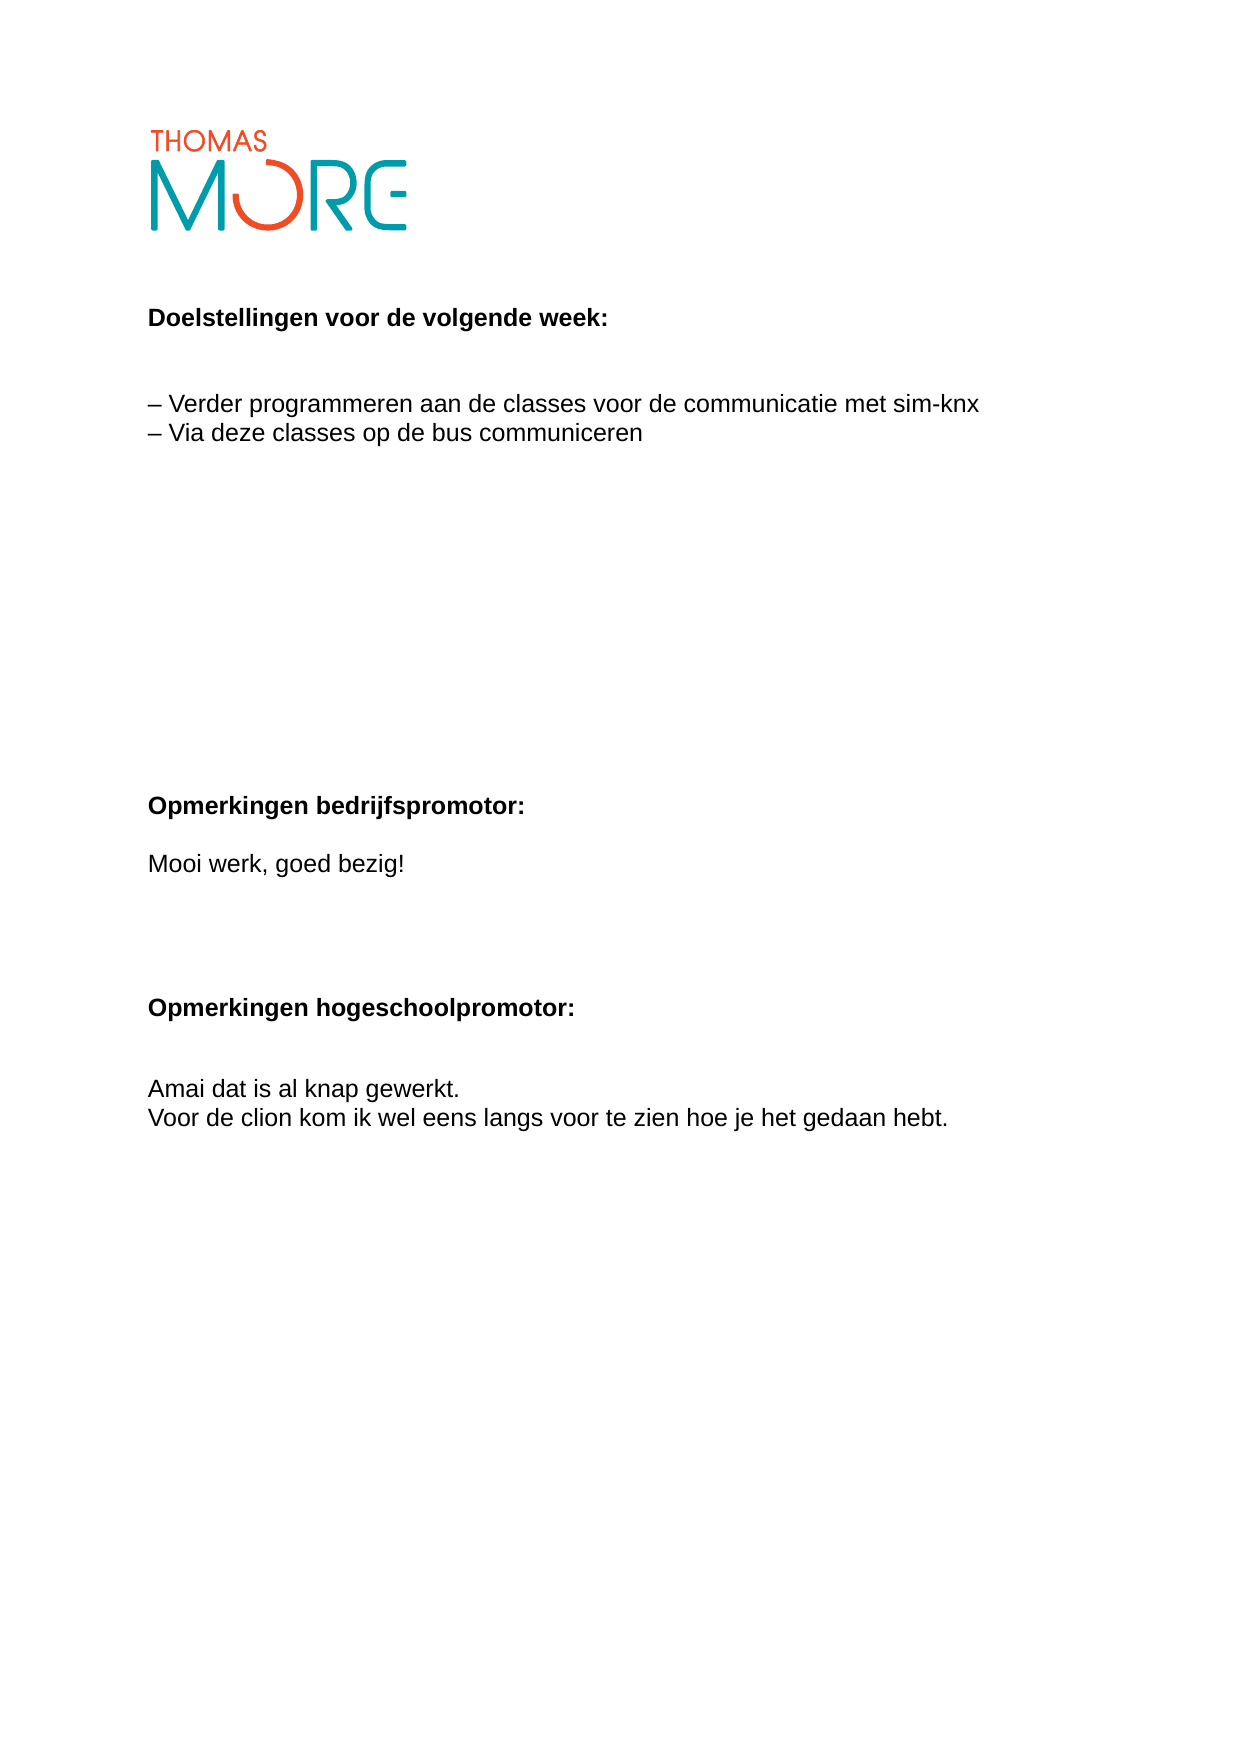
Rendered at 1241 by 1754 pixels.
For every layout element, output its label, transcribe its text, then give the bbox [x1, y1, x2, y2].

text Doelstellingen voor de volgende week: [148, 303, 1092, 331]
text Voor de clion kom ik wel eens langs voor te zien hoe je het gedaan hebt. [148, 1102, 1092, 1131]
text Opmerkingen bedrijfspromotor: [148, 791, 1092, 820]
text – Via deze classes op de bus communiceren [148, 418, 1092, 446]
text Opmerkingen hogeschoolpromotor: [148, 993, 1092, 1021]
text Mooi werk, goed bezig! [148, 849, 1092, 878]
text – Verder programmeren aan de classes voor de communicatie met sim-knx [148, 389, 1092, 418]
text Amai dat is al knap gewerkt. [148, 1074, 1092, 1102]
